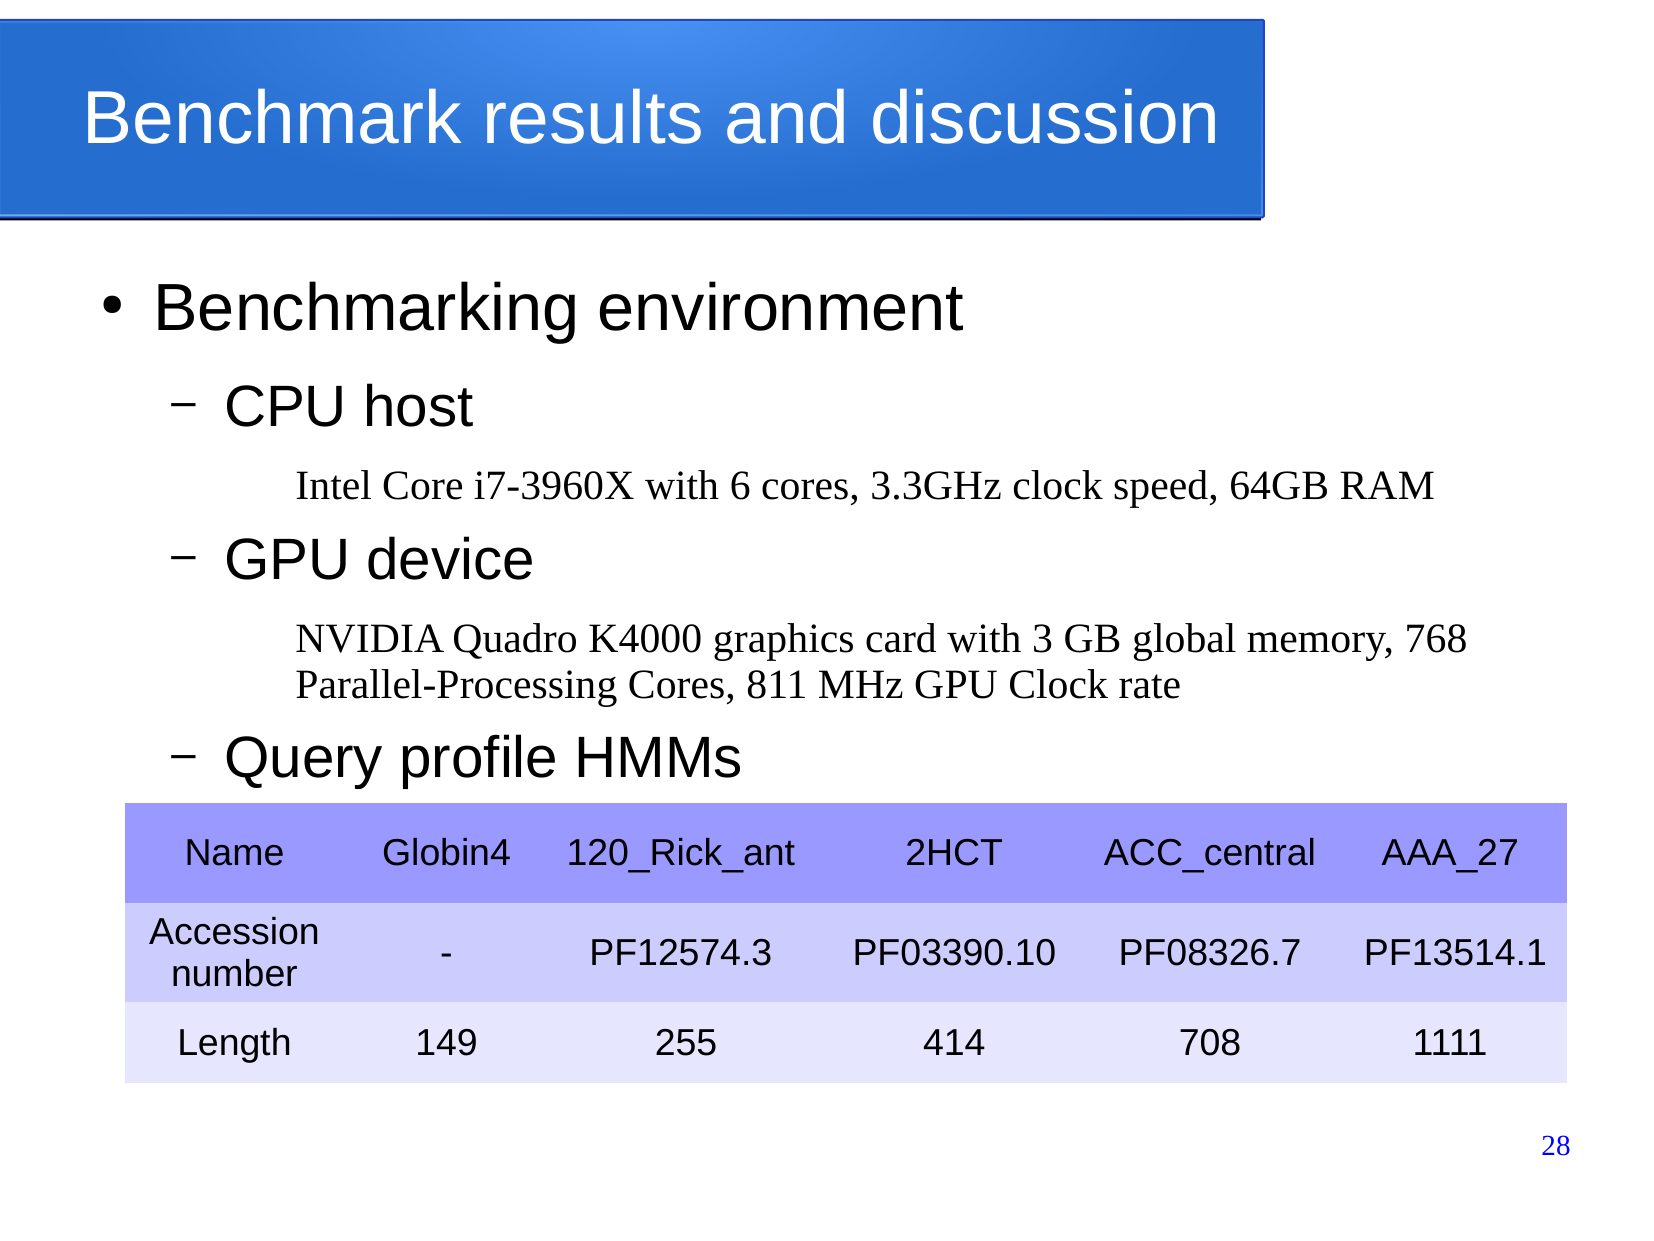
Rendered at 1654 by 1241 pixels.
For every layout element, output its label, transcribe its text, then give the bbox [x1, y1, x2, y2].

table_cell 149 [343, 1002, 550, 1083]
table_cell 708 [1086, 1002, 1334, 1083]
table_header Name [125, 803, 343, 903]
table_cell Accession number [125, 903, 343, 1002]
table_cell PF13514.1 [1334, 903, 1567, 1002]
table_header AAA_27 [1334, 803, 1567, 903]
table_cell 255 [550, 1002, 822, 1083]
table_cell Length [125, 1002, 343, 1083]
table_cell 414 [822, 1002, 1086, 1083]
table_header ACC_central [1086, 803, 1334, 903]
table_header 120_Rick_ant [550, 803, 822, 903]
table_header 2HCT [822, 803, 1086, 903]
table_cell PF08326.7 [1086, 903, 1334, 1002]
table_cell - [343, 903, 550, 1002]
table_cell PF12574.3 [550, 903, 822, 1002]
table_cell 1111 [1334, 1002, 1567, 1083]
table_cell PF03390.10 [822, 903, 1086, 1002]
table_header Globin4 [343, 803, 550, 903]
title Benchmark results and discussion [82, 25, 1250, 211]
list Benchmarking environment CPU host Intel Core i7-3960X with 6 cores, 3.3GHz clock speed, 64GB RAM GPU device NVIDIA Quadro K4000 graphics card with 3 GB global memory, 768 Parallel-Processing Cores, 811 MHz GPU Clock rate Query profile HMMs [82, 269, 1538, 1201]
